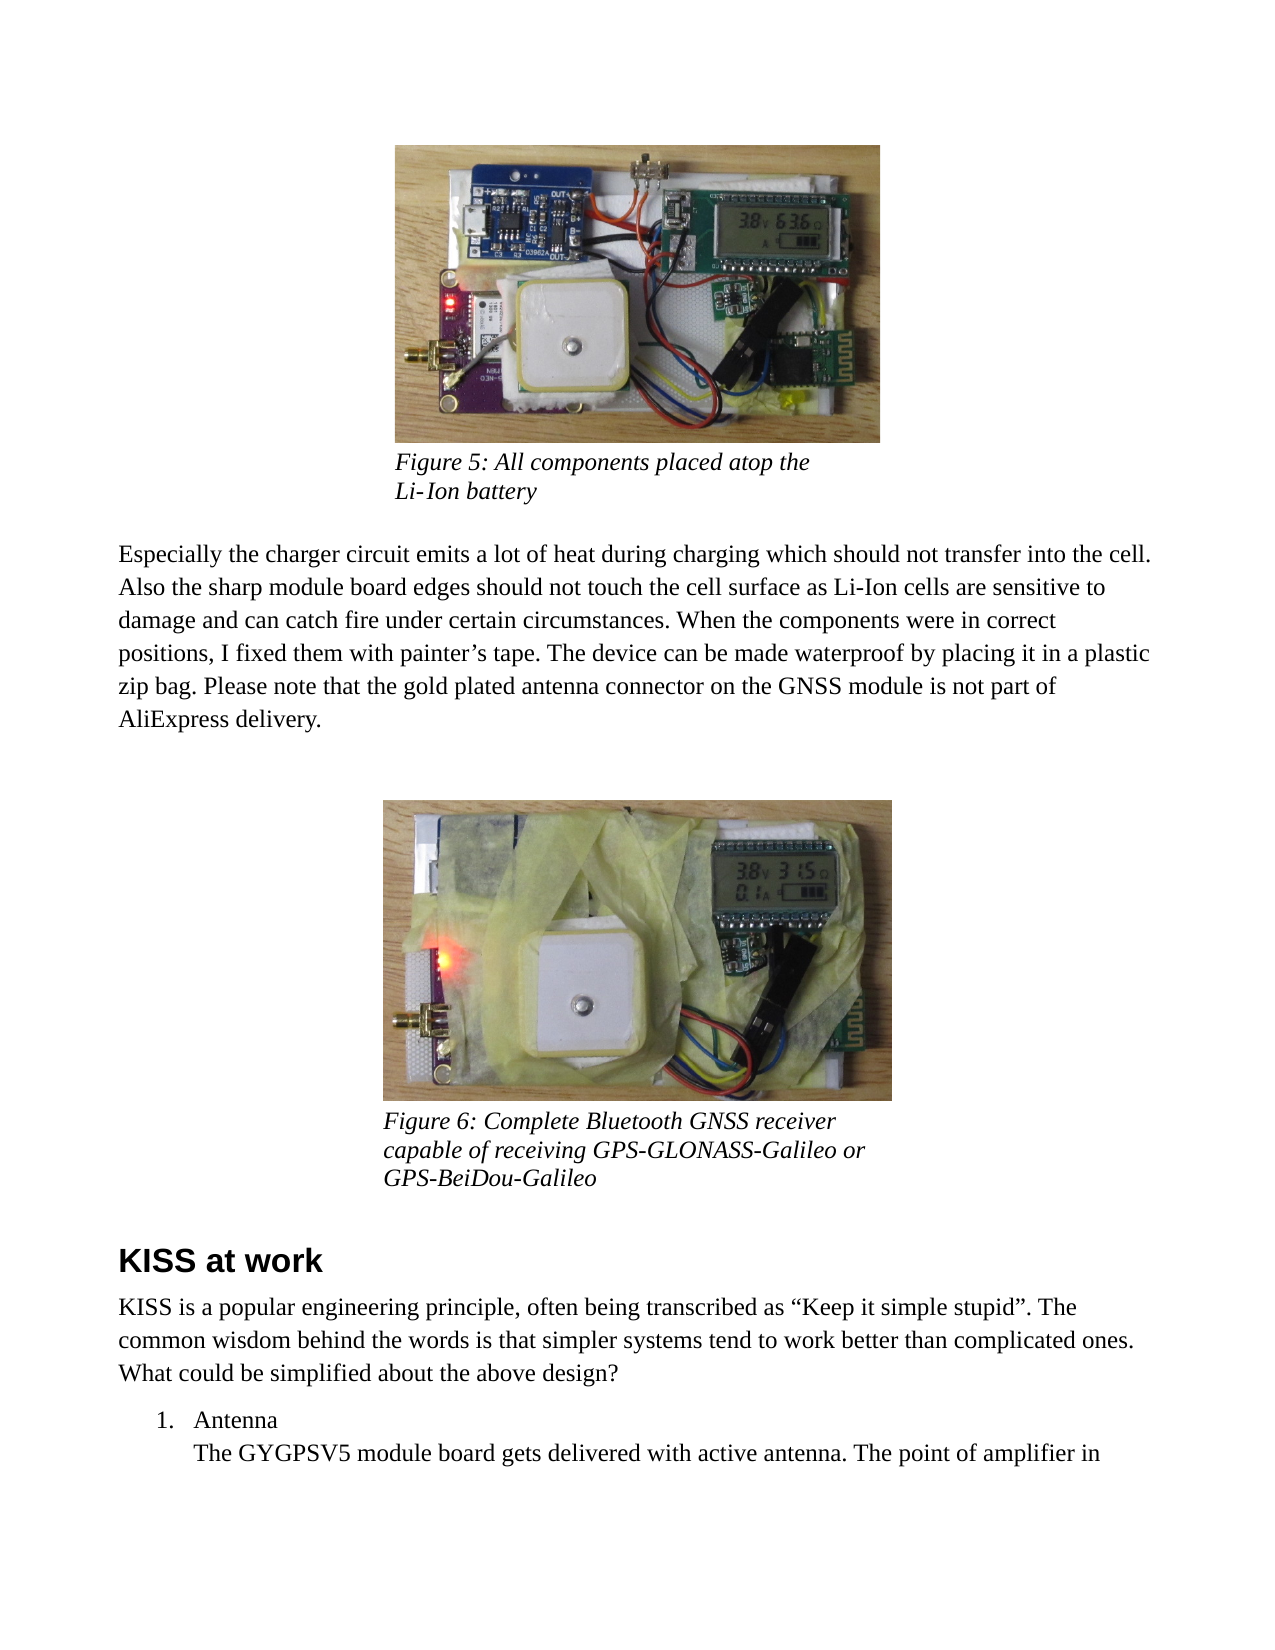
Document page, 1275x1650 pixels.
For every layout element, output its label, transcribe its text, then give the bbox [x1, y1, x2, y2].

picture [394, 145, 881, 443]
picture [383, 800, 892, 1101]
subtitle KISS at work [118, 1241, 1157, 1279]
text Figure 6: Complete Bluetooth GNSS receiver capable of receiving GPS-GLONASS-Galileo or GPS-BeiDou-Galileo [383, 1101, 892, 1192]
list Antenna The GYGPSV5 module board gets delivered with active antenna. The point of amplifier in [156, 1405, 1157, 1467]
text Especially the charger circuit emits a lot of heat during charging which should not transfer into the cell. Also the sharp module board edges should not touch the cell surface as Li-Ion cells are sensitive to damage and can catch fire under certain circumstances. When the components were in correct positions, I fixed them with painter’s tape. The device can be made waterproof by placing it in a plastic zip bag. Please note that the gold plated antenna connector on the GNSS module is not part of AliExpress delivery. [118, 539, 1157, 733]
text KISS is a popular engineering principle, often being transcribed as “Keep it simple stupid”. The common wisdom behind the words is that simpler systems tend to work better than complicated ones. What could be simplified about the above design? [118, 1292, 1157, 1386]
text Figure 5: All components placed atop the Li‑Ion battery [395, 443, 880, 505]
